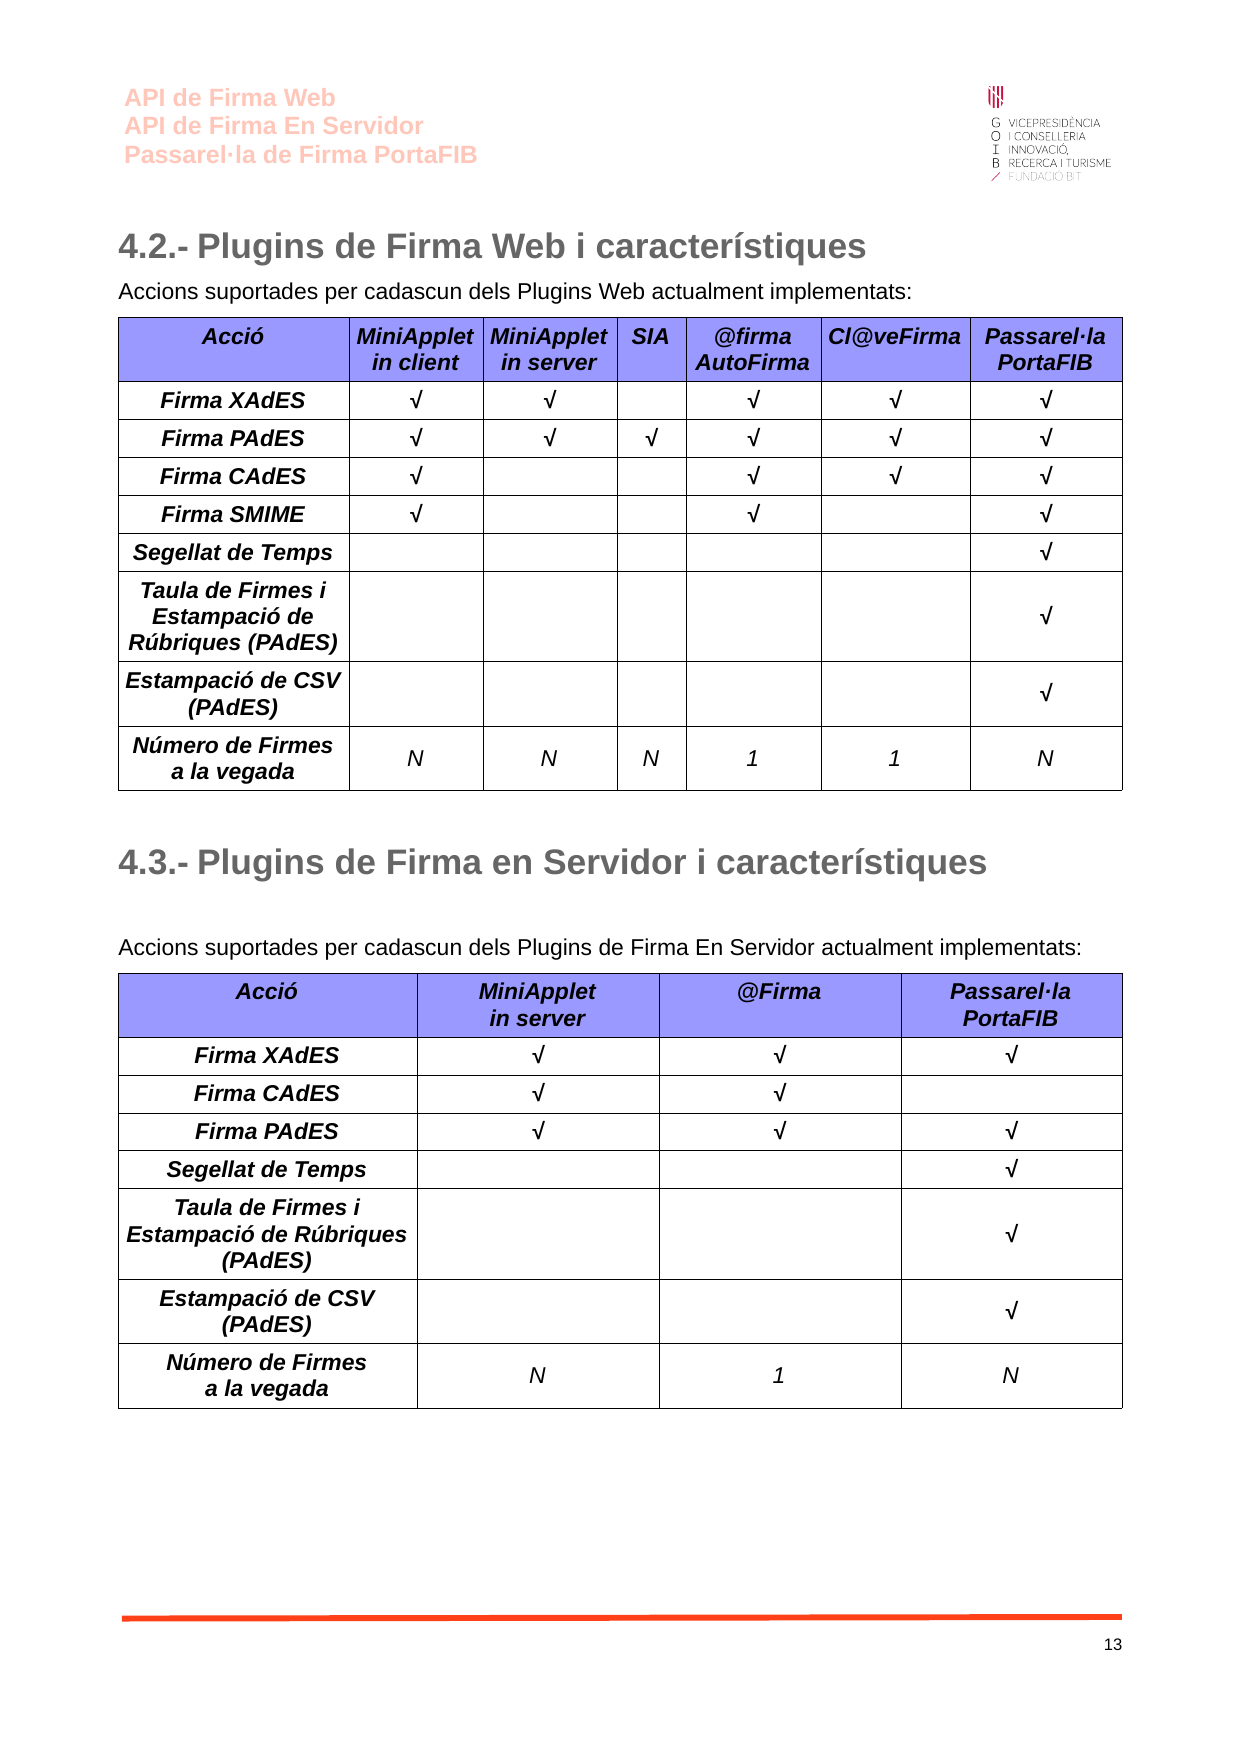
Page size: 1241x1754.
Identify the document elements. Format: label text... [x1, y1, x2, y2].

table_cell √ [971, 420, 1122, 457]
table_cell 1 [822, 727, 970, 790]
table_cell √ [660, 1038, 901, 1074]
table_cell [618, 662, 686, 726]
table_cell [687, 534, 821, 571]
table_cell [484, 496, 617, 533]
table_cell √ [350, 458, 483, 495]
table_cell N [350, 727, 483, 790]
table_header SIA [618, 318, 686, 381]
table_cell [618, 382, 686, 419]
table_header MiniApplet in server [418, 974, 659, 1037]
table_cell √ [822, 382, 970, 419]
table_cell [484, 572, 617, 661]
table_cell [822, 534, 970, 571]
table_cell √ [418, 1038, 659, 1074]
table_cell √ [350, 420, 483, 457]
table_cell [350, 572, 483, 661]
table_cell Número de Firmes a la vegada [119, 1344, 417, 1407]
table_cell Taula de Firmes i Estampació de Rúbriques (PAdES) [119, 572, 349, 661]
table_cell √ [484, 382, 617, 419]
table_cell N [418, 1344, 659, 1407]
table_header MiniApplet in client [350, 318, 483, 381]
table_cell N [971, 727, 1122, 790]
subtitle Plugins de Firma Web i característiques [118, 225, 1122, 266]
table_cell [484, 534, 617, 571]
table_header Cl@veFirma [822, 318, 970, 381]
table_cell N [484, 727, 617, 790]
table_cell [618, 458, 686, 495]
table_cell [822, 572, 970, 661]
table_cell [618, 496, 686, 533]
table_cell √ [418, 1114, 659, 1150]
table_cell √ [660, 1114, 901, 1150]
table_header Passarel·la PortaFIB [902, 974, 1122, 1037]
picture [983, 82, 1117, 185]
table_header Acció [119, 318, 349, 381]
table_cell 1 [687, 727, 821, 790]
table_cell √ [350, 496, 483, 533]
table_cell √ [618, 420, 686, 457]
table_cell √ [971, 496, 1122, 533]
subtitle Plugins de Firma en Servidor i característiques [118, 841, 1122, 882]
table_cell [660, 1189, 901, 1279]
table_cell √ [687, 382, 821, 419]
table_cell 1 [660, 1344, 901, 1407]
table_cell Firma SMIME [119, 496, 349, 533]
table_cell [618, 572, 686, 661]
text Accions suportades per cadascun dels Plugins Web actualment implementats: [118, 278, 1122, 304]
table_cell Segellat de Temps [119, 1151, 417, 1188]
table_header @firma AutoFirma [687, 318, 821, 381]
table_cell [418, 1151, 659, 1188]
table_cell Firma XAdES [119, 382, 349, 419]
table_cell Firma XAdES [119, 1038, 417, 1074]
table_cell [618, 534, 686, 571]
table_cell √ [660, 1076, 901, 1112]
table_header Passarel·la PortaFIB [971, 318, 1122, 381]
table_cell √ [971, 572, 1122, 661]
table_cell √ [971, 534, 1122, 571]
table_cell Estampació de CSV (PAdES) [119, 1280, 417, 1343]
table_cell √ [822, 458, 970, 495]
text Accions suportades per cadascun dels Plugins de Firma En Servidor actualment implementats: [118, 933, 1122, 960]
table_cell Segellat de Temps [119, 534, 349, 571]
table_cell [418, 1280, 659, 1343]
table_header Acció [119, 974, 417, 1037]
table_cell √ [687, 420, 821, 457]
table_cell [822, 496, 970, 533]
table_cell [350, 662, 483, 726]
table_cell √ [971, 662, 1122, 726]
table_cell √ [902, 1280, 1122, 1343]
table_cell √ [902, 1038, 1122, 1074]
table_cell Firma PAdES [119, 420, 349, 457]
table_cell [418, 1189, 659, 1279]
table_header @Firma [660, 974, 901, 1037]
table_cell √ [484, 420, 617, 457]
table_cell Número de Firmes a la vegada [119, 727, 349, 790]
table_cell N [902, 1344, 1122, 1407]
table_cell Firma CAdES [119, 458, 349, 495]
table_cell [484, 662, 617, 726]
table_cell [350, 534, 483, 571]
table_header MiniApplet in server [484, 318, 617, 381]
table_cell N [618, 727, 686, 790]
table_cell √ [971, 382, 1122, 419]
table_cell [687, 662, 821, 726]
table_cell √ [902, 1114, 1122, 1150]
table_cell Estampació de CSV (PAdES) [119, 662, 349, 726]
table_cell Taula de Firmes i Estampació de Rúbriques (PAdES) [119, 1189, 417, 1279]
table_cell √ [687, 496, 821, 533]
table_cell √ [902, 1151, 1122, 1188]
table_cell √ [350, 382, 483, 419]
table_cell √ [971, 458, 1122, 495]
table_cell √ [822, 420, 970, 457]
table_cell [484, 458, 617, 495]
table_cell [687, 572, 821, 661]
table_cell Firma CAdES [119, 1076, 417, 1112]
table_cell √ [902, 1189, 1122, 1279]
table_cell √ [687, 458, 821, 495]
table_cell √ [418, 1076, 659, 1112]
table_cell [660, 1151, 901, 1188]
table_cell [660, 1280, 901, 1343]
table_cell [902, 1076, 1122, 1112]
table_cell [822, 662, 970, 726]
table_cell Firma PAdES [119, 1114, 417, 1150]
